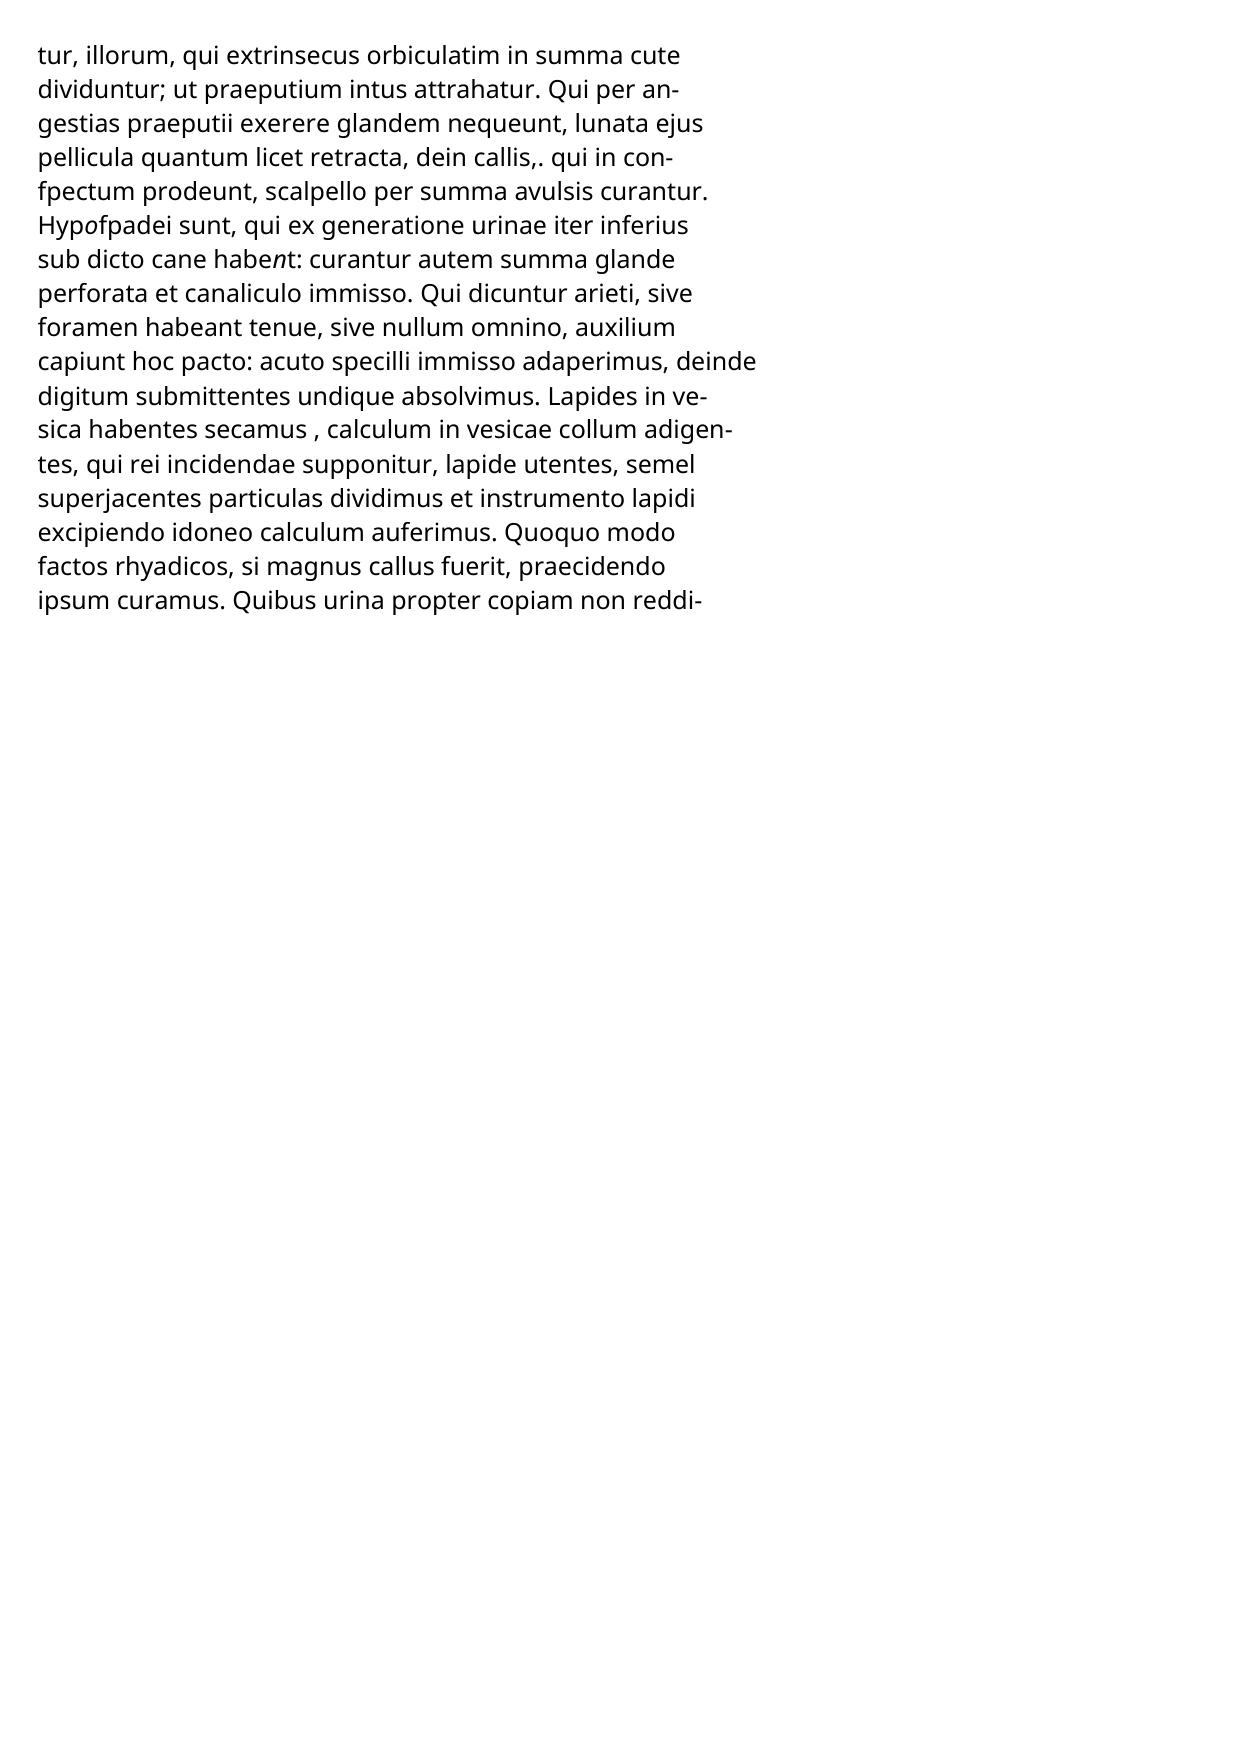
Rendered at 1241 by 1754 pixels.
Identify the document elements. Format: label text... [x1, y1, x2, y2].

text tur, illorum, qui extrinsecus orbiculatim in summa cute dividuntur; ut praeputium intus attrahatur. Qui per an- gestias praeputii exerere glandem nequeunt, lunata ejus pellicula quantum licet retracta, dein callis,. qui in con- fpectum prodeunt, scalpello per summa avulsis curantur. Hypofpadei sunt, qui ex generatione urinae iter inferius sub dicto cane habent: curantur autem summa glande perforata et canaliculo immisso. Qui dicuntur arieti, sive foramen habeant tenue, sive nullum omnino, auxilium capiunt hoc pacto: acuto specilli immisso adaperimus, deinde digitum submittentes undique absolvimus. Lapides in ve- sica habentes secamus , calculum in vesicae collum adigen- tes, qui rei incidendae supponitur, lapide utentes, semel superjacentes particulas dividimus et instrumento lapidi excipiendo idoneo calculum auferimus. Quoquo modo factos rhyadicos, si magnus callus fuerit, praecidendo ipsum curamus. Quibus urina propter copiam non reddi- [37, 37, 1203, 617]
